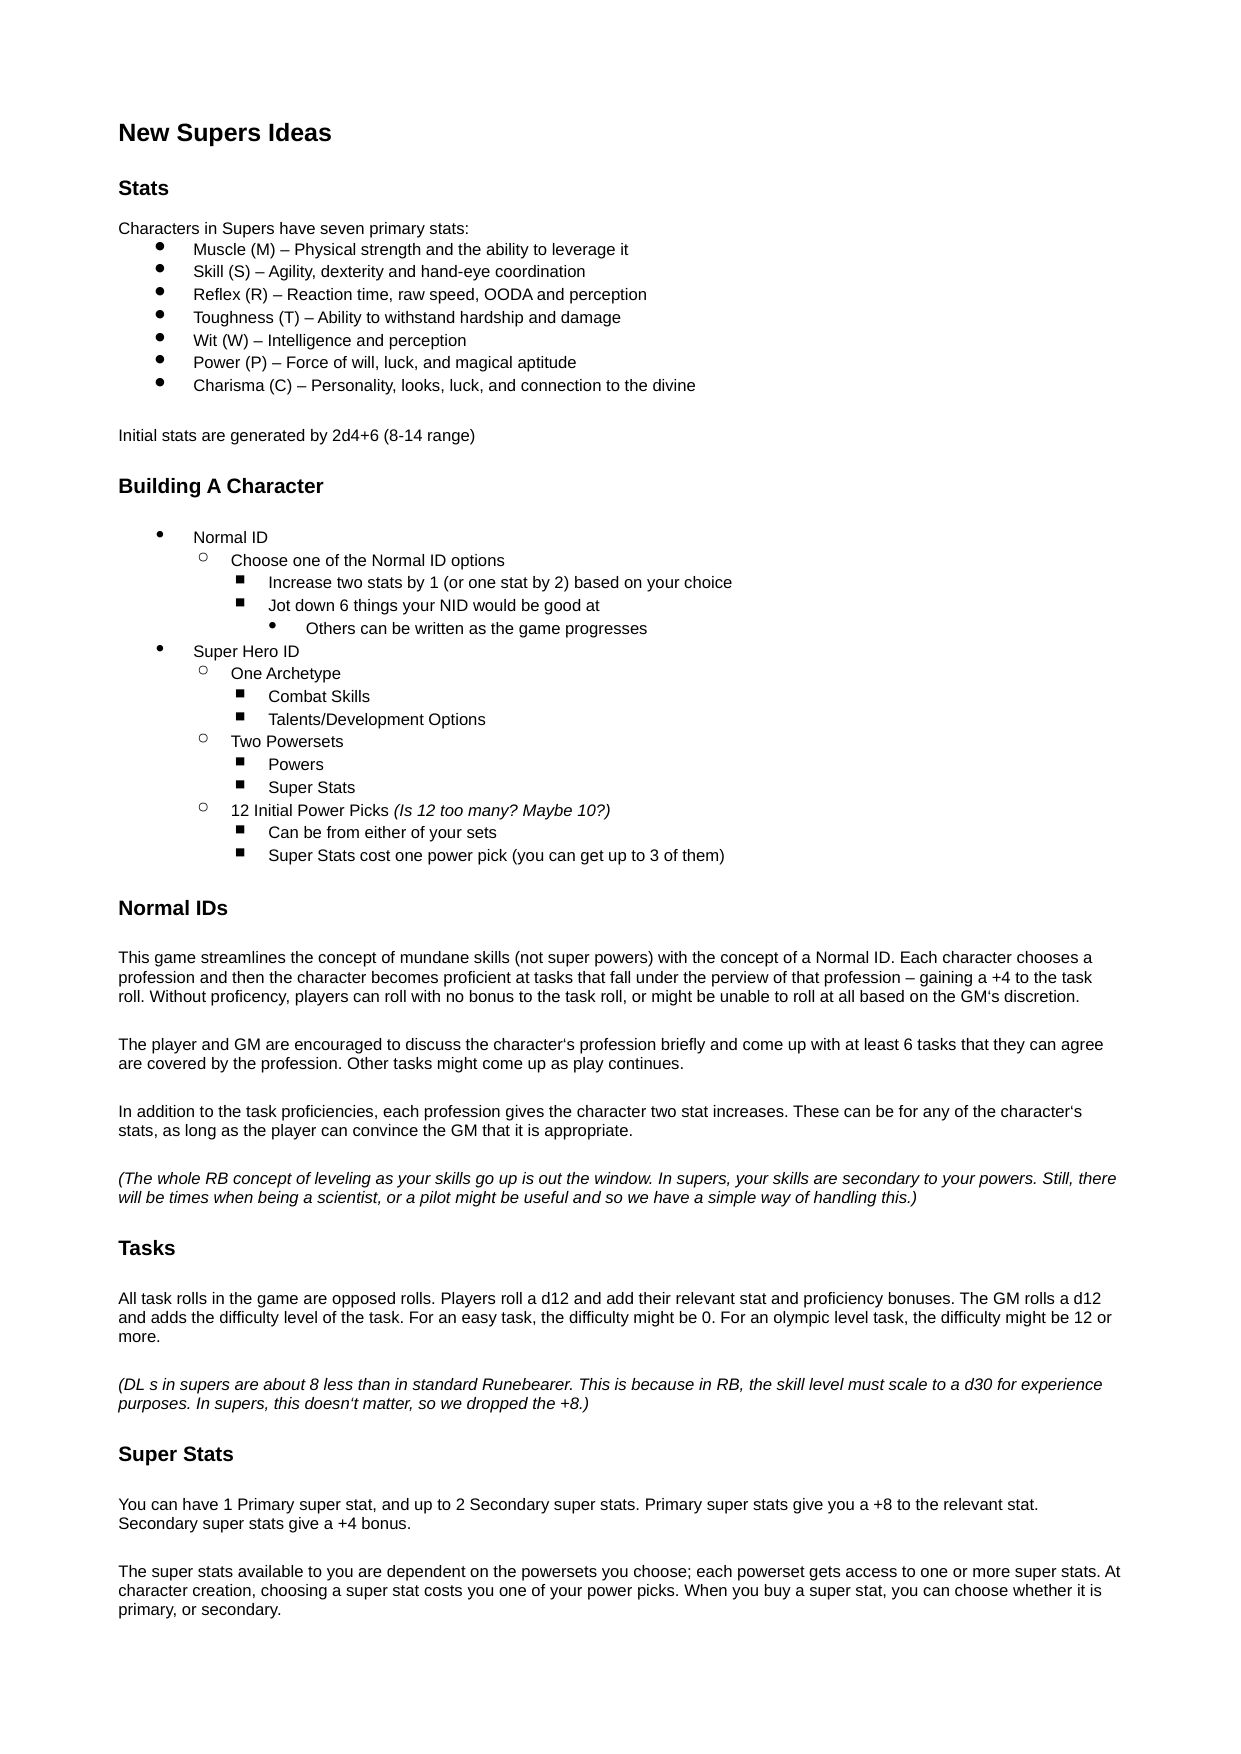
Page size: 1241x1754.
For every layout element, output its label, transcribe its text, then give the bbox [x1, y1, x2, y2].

list Normal ID [156, 526, 1122, 549]
list Jot down 6 things your NID would be good at [231, 594, 1122, 617]
list Muscle (M) – Physical strength and the ability to leverage it [156, 238, 1122, 261]
list 12 Initial Power Picks (Is 12 too many? Maybe 10?) [193, 799, 1122, 821]
list Super Stats [231, 776, 1122, 799]
list Combat Skills [231, 685, 1122, 708]
list Wit (W) – Intelligence and perception [156, 329, 1122, 351]
list (DL s in supers are about 8 less than in standard Runebearer. This is because in RB, the skill level must scale to a d30 for experience purposes. In supers, this doesn‘t matter, so we dropped the +8.) [118, 1375, 1122, 1413]
list (The whole RB concept of leveling as your skills go up is out the window. In supers, your skills are secondary to your powers. Still, there will be times when being a scientist, or a pilot might be useful and so we have a simple way of handling this.) [118, 1169, 1122, 1207]
list Charisma (C) – Personality, looks, luck, and connection to the divine [156, 374, 1122, 397]
list Tasks [118, 1236, 1122, 1260]
list Powers [231, 753, 1122, 776]
list All task rolls in the game are opposed rolls. Players roll a d12 and add their relevant stat and proficiency bonuses. The GM rolls a d12 and adds the difficulty level of the task. For an easy task, the difficulty might be 0. For an olympic level task, the difficulty might be 12 or more. [118, 1288, 1122, 1346]
list Increase two stats by 1 (or one stat by 2) based on your choice [231, 572, 1122, 594]
list Talents/Development Options [231, 708, 1122, 731]
list This game streamlines the concept of mundane skills (not super powers) with the concept of a Normal ID. Each character chooses a profession and then the character becomes proficient at tasks that fall under the perview of that profession – gaining a +4 to the task roll. Without proficency, players can roll with no bonus to the task roll, or might be unable to roll at all based on the GM‘s discretion. [118, 948, 1122, 1006]
list Can be from either of your sets [231, 821, 1122, 844]
list Reflex (R) – Reaction time, raw speed, OODA and perception [156, 283, 1122, 306]
list Super Stats cost one power pick (you can get up to 3 of them) [231, 844, 1122, 867]
list Normal IDs [118, 896, 1122, 919]
list In addition to the task proficiencies, each profession gives the character two stat increases. These can be for any of the character‘s stats, as long as the player can convince the GM that it is appropriate. [118, 1102, 1122, 1140]
list Initial stats are generated by 2d4+6 (8-14 range) [118, 426, 1122, 445]
list The super stats available to you are dependent on the powersets you choose; each powerset gets access to one or more super stats. At character creation, choosing a super stat costs you one of your power picks. When you buy a super stat, you can choose whether it is primary, or secondary. [118, 1562, 1122, 1619]
text Stats [118, 176, 1122, 199]
text New Supers Ideas [118, 118, 1122, 147]
list The player and GM are encouraged to discuss the character‘s profession briefly and come up with at least 6 tasks that they can agree are covered by the profession. Other tasks might come up as play continues. [118, 1034, 1122, 1073]
list One Archetype [193, 662, 1122, 685]
list Two Powersets [193, 731, 1122, 753]
list Building A Character [118, 473, 1122, 497]
list Skill (S) – Agility, dexterity and hand-eye coordination [156, 261, 1122, 283]
text Characters in Supers have seven primary stats: [118, 219, 1122, 238]
list Choose one of the Normal ID options [193, 549, 1122, 572]
list Others can be written as the game progresses [268, 617, 1122, 640]
list Super Hero ID [156, 640, 1122, 662]
list Super Stats [118, 1442, 1122, 1466]
list Power (P) – Force of will, luck, and magical aptitude [156, 351, 1122, 374]
list You can have 1 Primary super stat, and up to 2 Secondary super stats. Primary super stats give you a +8 to the relevant stat. Secondary super stats give a +4 bonus. [118, 1494, 1122, 1533]
list Toughness (T) – Ability to withstand hardship and damage [156, 306, 1122, 329]
